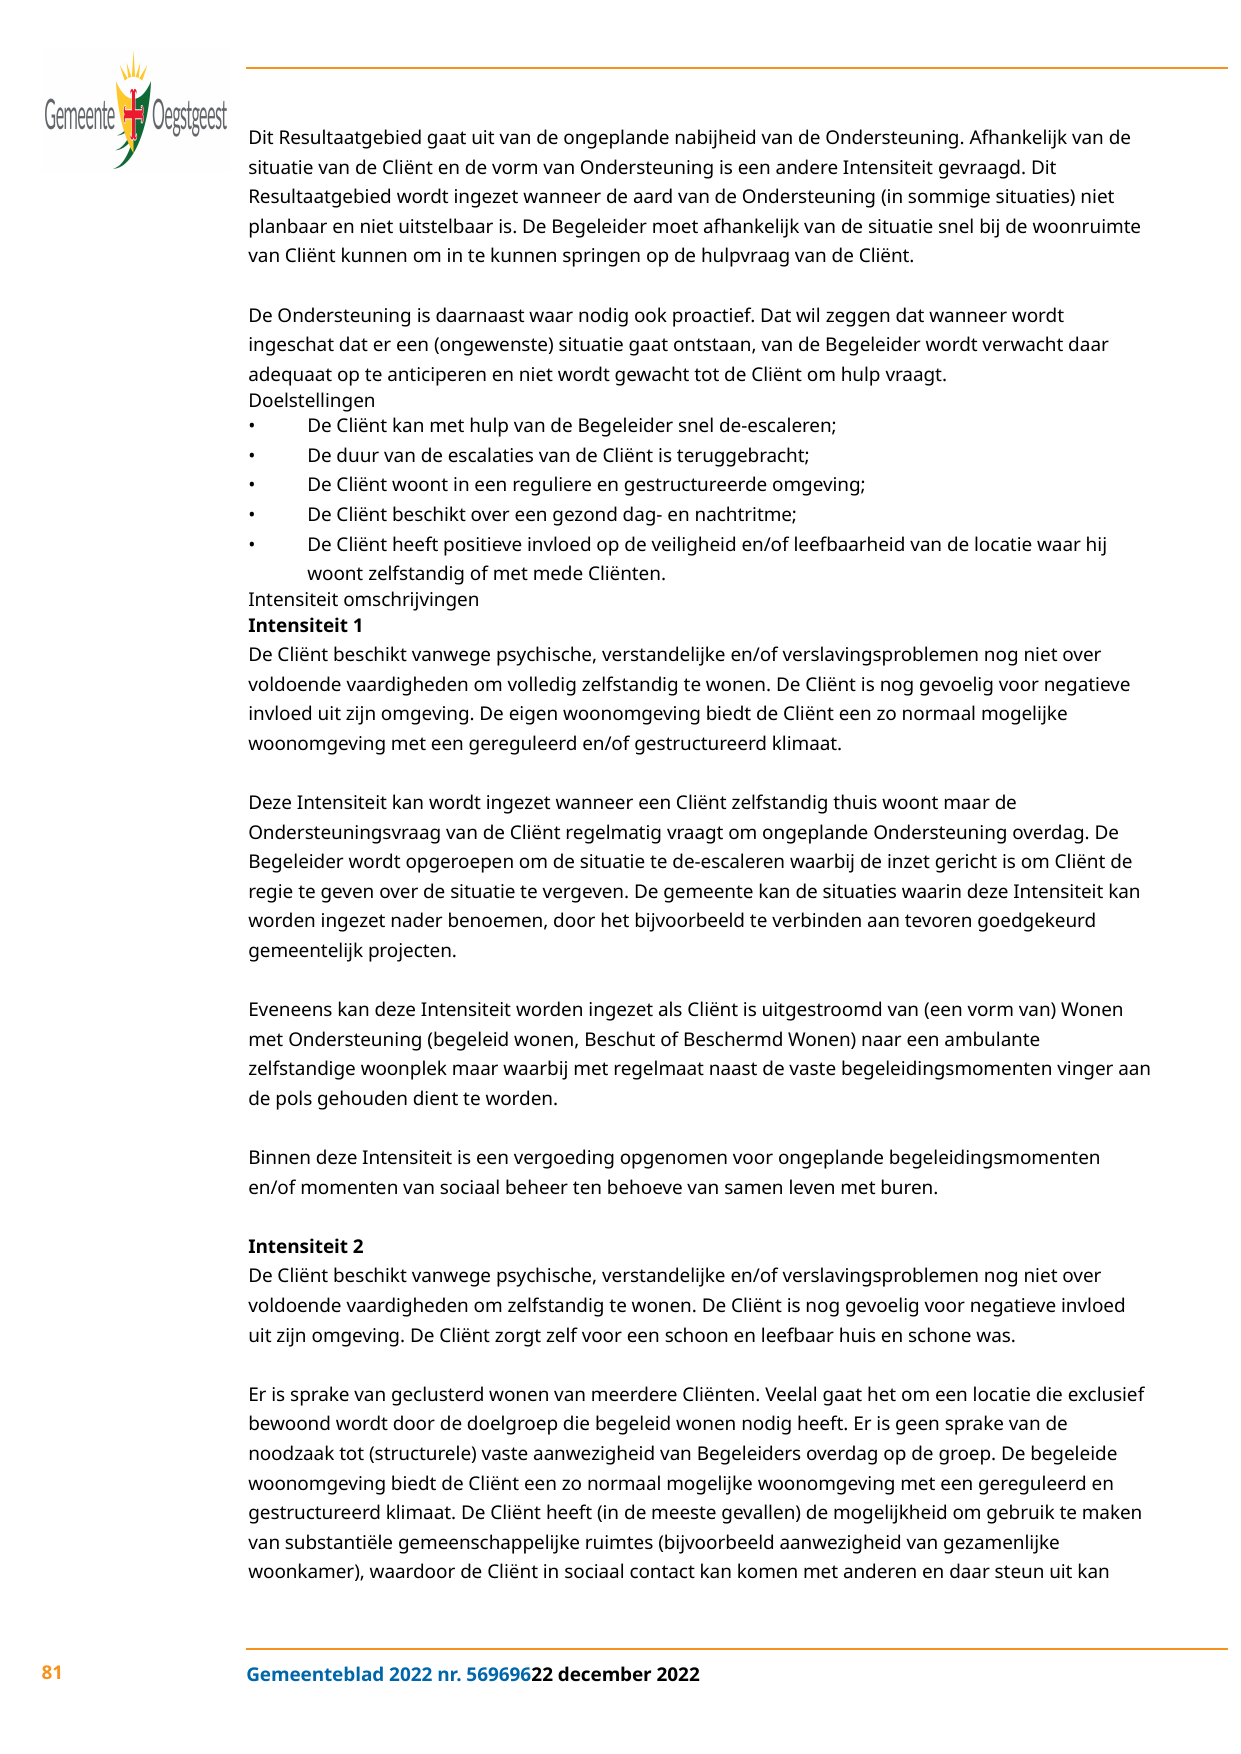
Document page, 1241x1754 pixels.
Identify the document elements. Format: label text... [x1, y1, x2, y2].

picture [41, 47, 231, 172]
table_cell Doelstellingen [248, 387, 1152, 412]
table_cell De Cliënt kan met hulp van de Begeleider snel de-escaleren; De duur van de escalaties van de Cliënt is teruggebracht; De Cliënt woont in een reguliere en gestructureerde omgeving; De Cliënt beschikt over een gezond dag- en nachtritme; De Cliënt heeft positieve invloed op de veiligheid en/of leefbaarheid van de locatie waar hij woont zelfstandig of met mede Cliënten. [248, 413, 1152, 586]
table_cell Intensiteit 1 De Cliënt beschikt vanwege psychische, verstandelijke en/of verslavingsproblemen nog niet over voldoende vaardigheden om volledig zelfstandig te wonen. De Cliënt is nog gevoelig voor negatieve invloed uit zijn omgeving. De eigen woonomgeving biedt de Cliënt een zo normaal mogelijke woonomgeving met een gereguleerd en/of gestructureerd klimaat. Deze Intensiteit kan wordt ingezet wanneer een Cliënt zelfstandig thuis woont maar de Ondersteuningsvraag van de Cliënt regelmatig vraagt om ongeplande Ondersteuning overdag. De Begeleider wordt opgeroepen om de situatie te de-escaleren waarbij de inzet gericht is om Cliënt de regie te geven over de situatie te vergeven. De gemeente kan de situaties waarin deze Intensiteit kan worden ingezet nader benoemen, door het bijvoorbeeld te verbinden aan tevoren goedgekeurd gemeentelijk projecten. Eveneens kan deze Intensiteit worden ingezet als Cliënt is uitgestroomd van (een vorm van) Wonen met Ondersteuning (begeleid wonen, Beschut of Beschermd Wonen) naar een ambulante zelfstandige woonplek maar waarbij met regelmaat naast de vaste begeleidingsmomenten vinger aan de pols gehouden dient te worden. Binnen deze Intensiteit is een vergoeding opgenomen voor ongeplande begeleidingsmomenten en/of momenten van sociaal beheer ten behoeve van samen leven met buren. Intensiteit 2 De Cliënt beschikt vanwege psychische, verstandelijke en/of verslavingsproblemen nog niet over voldoende vaardigheden om zelfstandig te wonen. De Cliënt is nog gevoelig voor negatieve invloed uit zijn omgeving. De Cliënt zorgt zelf voor een schoon en leefbaar huis en schone was. Er is sprake van geclusterd wonen van meerdere Cliënten. Veelal gaat het om een locatie die exclusief bewoond wordt door de doelgroep die begeleid wonen nodig heeft. Er is geen sprake van de noodzaak tot (structurele) vaste aanwezigheid van Begeleiders overdag op de groep. De begeleide woonomgeving biedt de Cliënt een zo normaal mogelijke woonomgeving met een gereguleerd en gestructureerd klimaat. De Cliënt heeft (in de meeste gevallen) de mogelijkheid om gebruik te maken van substantiële gemeenschappelijke ruimtes (bijvoorbeeld aanwezigheid van gezamenlijke woonkamer), waardoor de Cliënt in sociaal contact kan komen met anderen en daar steun uit kan [248, 612, 1152, 1584]
table_cell Intensiteit omschrijvingen [248, 586, 1152, 612]
table_cell Dit Resultaatgebied gaat uit van de ongeplande nabijheid van de Ondersteuning. Afhankelijk van de situatie van de Cliënt en de vorm van Ondersteuning is een andere Intensiteit gevraagd. Dit Resultaatgebied wordt ingezet wanneer de aard van de Ondersteuning (in sommige situaties) niet planbaar en niet uitstelbaar is. De Begeleider moet afhankelijk van de situatie snel bij de woonruimte van Cliënt kunnen om in te kunnen springen op de hulpvraag van de Cliënt. De Ondersteuning is daarnaast waar nodig ook proactief. Dat wil zeggen dat wanneer wordt ingeschat dat er een (ongewenste) situatie gaat ontstaan, van de Begeleider wordt verwacht daar adequaat op te anticiperen en niet wordt gewacht tot de Cliënt om hulp vraagt. [248, 95, 1152, 387]
